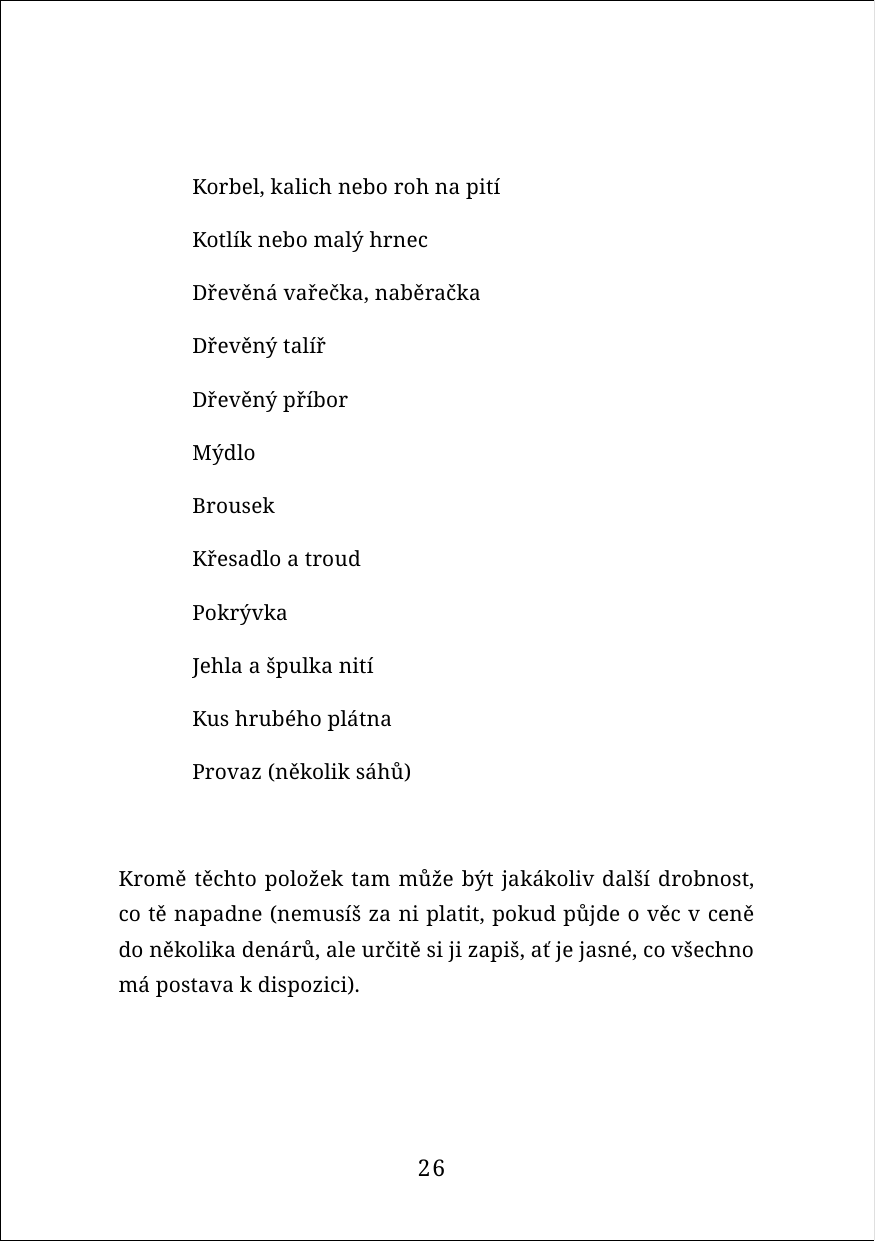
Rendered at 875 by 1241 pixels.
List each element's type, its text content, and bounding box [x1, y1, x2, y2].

text Korbel, kalich nebo roh na pití [192, 172, 756, 200]
text Křesadlo a troud [192, 544, 756, 573]
text Dřevěný příbor [192, 385, 756, 413]
text Kotlík nebo malý hrnec [192, 225, 756, 253]
text Provaz (několik sáhů) [192, 757, 756, 786]
text Dřevěná vařečka, naběračka [192, 278, 756, 307]
text Dřevěný talíř [192, 331, 756, 360]
text Brousek [192, 491, 756, 519]
text Kus hrubého plátna [192, 704, 756, 732]
text Pokrývka [192, 598, 756, 626]
text Jehla a špulka nití [192, 651, 756, 679]
text Mýdlo [192, 438, 756, 466]
text Kromě těchto položek tam může být jakákoliv další drobnost, co tě napadne (nemusíš za ni platit, pokud půjde o věc v ceně do několika denárů, ale určitě si ji zapiš, ať je jasné, co všechno má postava k dispozici). [118, 864, 756, 999]
